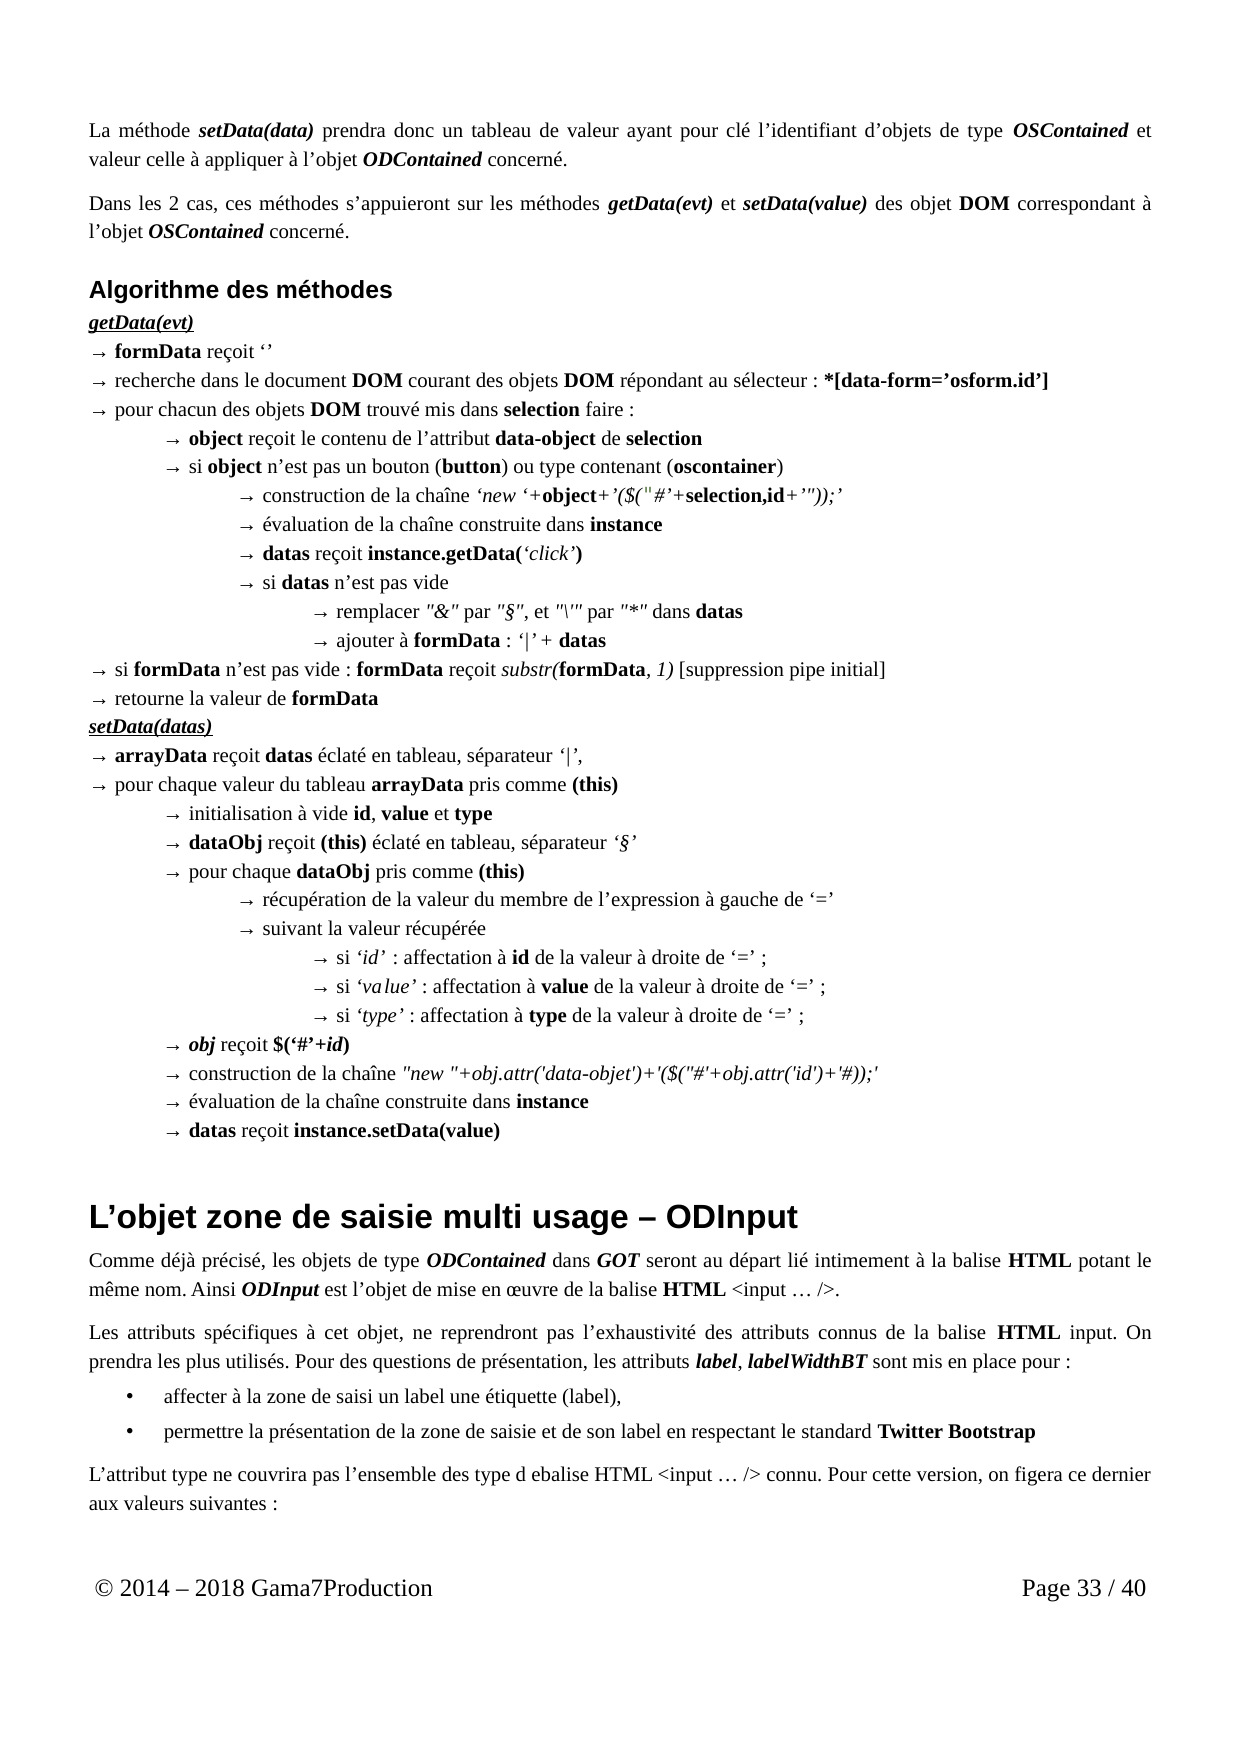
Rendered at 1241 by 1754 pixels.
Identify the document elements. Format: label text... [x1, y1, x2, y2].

text → pour chaque dataObj pris comme (this) [88, 858, 1152, 883]
text → obj reçoit $(‘#’+id) [88, 1032, 1152, 1056]
text → datas reçoit instance.setData(value) [88, 1118, 1152, 1142]
text Dans les 2 cas, ces méthodes s’appuieront sur les méthodes getData(evt) et setData(value) des objet DOM correspondant à l’objet OSContained concerné. [88, 190, 1152, 243]
text setData(datas) [88, 714, 1152, 738]
text → retourne la valeur de formData [88, 685, 1152, 709]
text → pour chacun des objets DOM trouvé mis dans selection faire : [88, 397, 1152, 421]
subtitle Algorithme des méthodes [88, 275, 1152, 304]
text getData(evt) [88, 310, 1152, 334]
text → si object n’est pas un bouton (button) ou type contenant (oscontainer) [88, 454, 1152, 478]
text → si ‘type’ : affectation à type de la valeur à droite de ‘=’ ; [88, 1003, 1152, 1027]
text → si ‘va lue’ : affectation à value de la valeur à droite de ‘=’ ; [88, 974, 1152, 998]
text → arrayData reçoit datas éclaté en tableau, séparateur ‘|’, [88, 743, 1152, 767]
subtitle L’objet zone de saisie multi usage – ODInput [88, 1197, 1152, 1235]
text → datas reçoit instance.getData(‘click’) [88, 541, 1152, 565]
text → object reçoit le contenu de l’attribut data-object de selection [88, 425, 1152, 449]
text → formData reçoit ‘’ [88, 339, 1152, 363]
text → ajouter à formData : ‘|’ + datas [88, 628, 1152, 652]
text Les attributs spécifiques à cet objet, ne reprendront pas l’exhaustivité des attributs connus de la balise HTML input. On prendra les plus utilisés. Pour des questions de présentation, les attributs label, labelWidthBT sont mis en place pour : [88, 1320, 1152, 1373]
text Comme déjà précisé, les objets de type ODContained dans GOT seront au départ lié intimement à la balise HTML potant le même nom. Ainsi ODInput est l’objet de mise en œuvre de la balise HTML <input … />. [88, 1248, 1152, 1301]
list affecter à la zone de saisi un label une étiquette (label), [126, 1384, 1152, 1408]
text → si datas n’est pas vide [88, 570, 1152, 594]
text → évaluation de la chaîne construite dans instance [88, 1089, 1152, 1113]
text L’attribut type ne couvrira pas l’ensemble des type d ebalise HTML <input … /> connu. Pour cette version, on figera ce dernier aux valeurs suivantes : [88, 1462, 1152, 1515]
text → évaluation de la chaîne construite dans instance [88, 512, 1152, 536]
text → si ‘id’ : affectation à id de la valeur à droite de ‘=’ ; [88, 945, 1152, 969]
list permettre la présentation de la zone de saisie et de son label en respectant le standard Twitter Bootstrap [126, 1419, 1152, 1443]
text → dataObj reçoit (this) éclaté en tableau, séparateur ‘§’ [88, 830, 1152, 854]
text → suivant la valeur récupérée [88, 916, 1152, 940]
text → si formData n’est pas vide : formData reçoit substr(formData, 1) [suppression pipe initial] [88, 657, 1152, 681]
text → remplacer "&" par "§", et "\'" par "*" dans datas [88, 599, 1152, 623]
text → recherche dans le document DOM courant des objets DOM répondant au sélecteur : *[data-form=’osform.id’] [88, 368, 1152, 392]
text La méthode setData(data) prendra donc un tableau de valeur ayant pour clé l’identifiant d’objets de type OSContained et valeur celle à appliquer à l’objet ODContained concerné. [88, 118, 1152, 171]
text → pour chaque valeur du tableau arrayData pris comme (this) [88, 772, 1152, 796]
text → construction de la chaîne "new "+obj.attr('data-objet')+'($("#'+obj.attr('id')+'#));' [88, 1061, 1152, 1084]
text → initialisation à vide id, value et type [88, 801, 1152, 825]
text → récupération de la valeur du membre de l’expression à gauche de ‘=’ [88, 887, 1152, 911]
text → construction de la chaîne ‘new ‘+object+’($("#’+selection,id+’"));’ [88, 483, 1152, 507]
